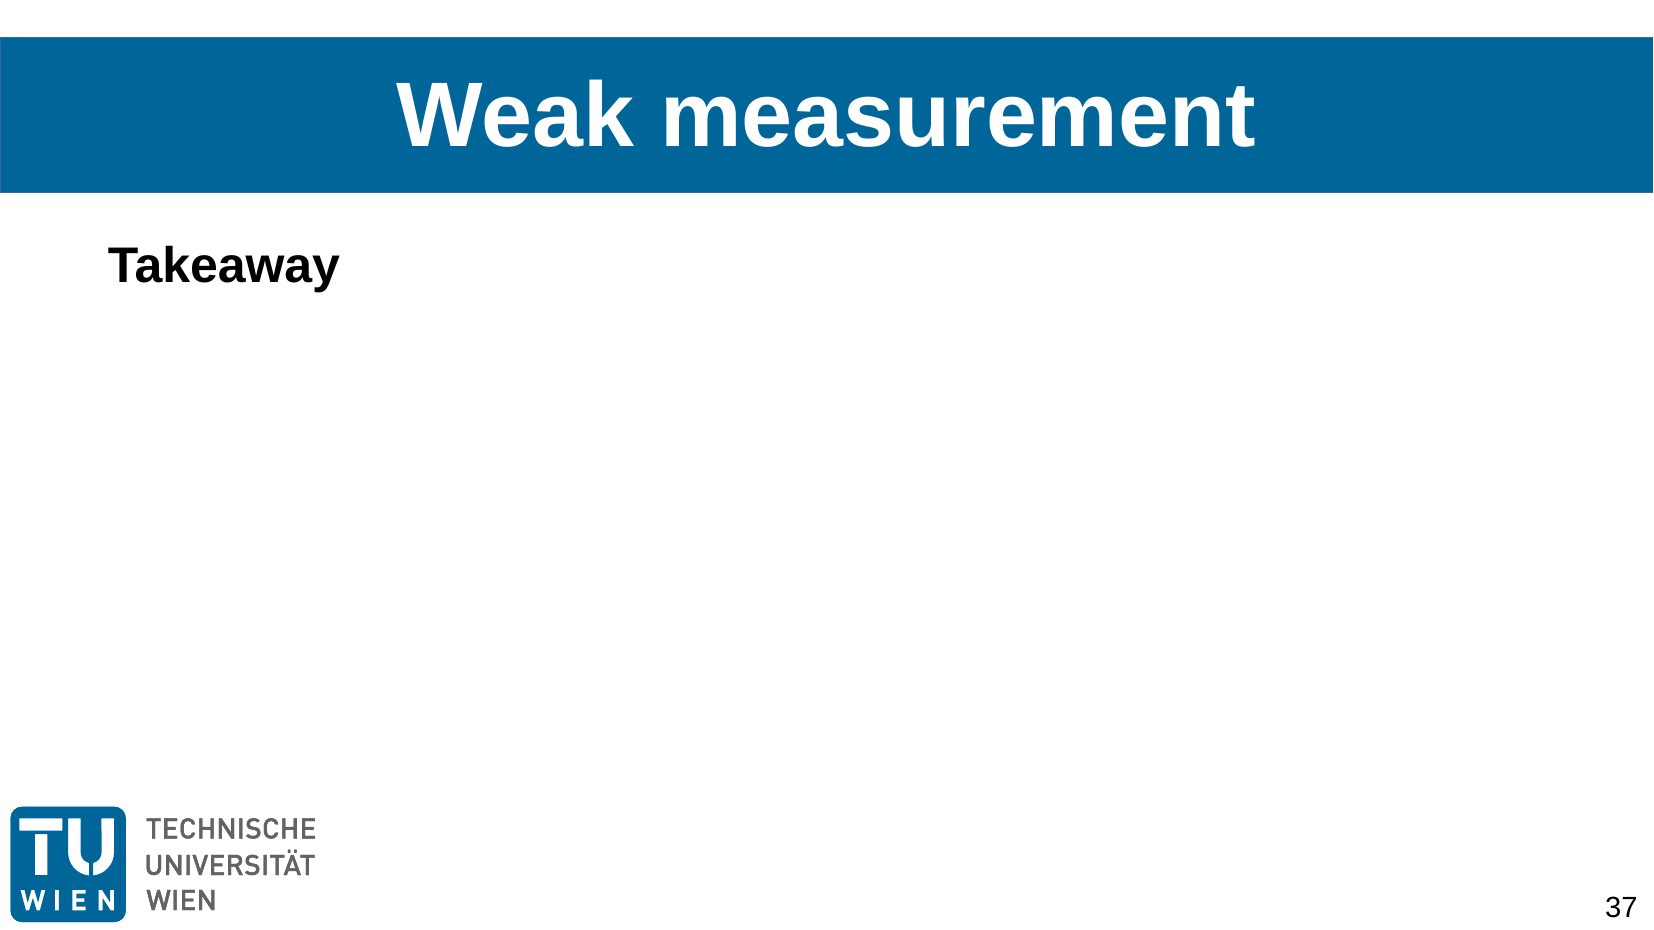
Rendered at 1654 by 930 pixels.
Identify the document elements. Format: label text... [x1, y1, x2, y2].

list Takeaway [107, 236, 1186, 311]
title Weak measurement [0, 37, 1653, 193]
